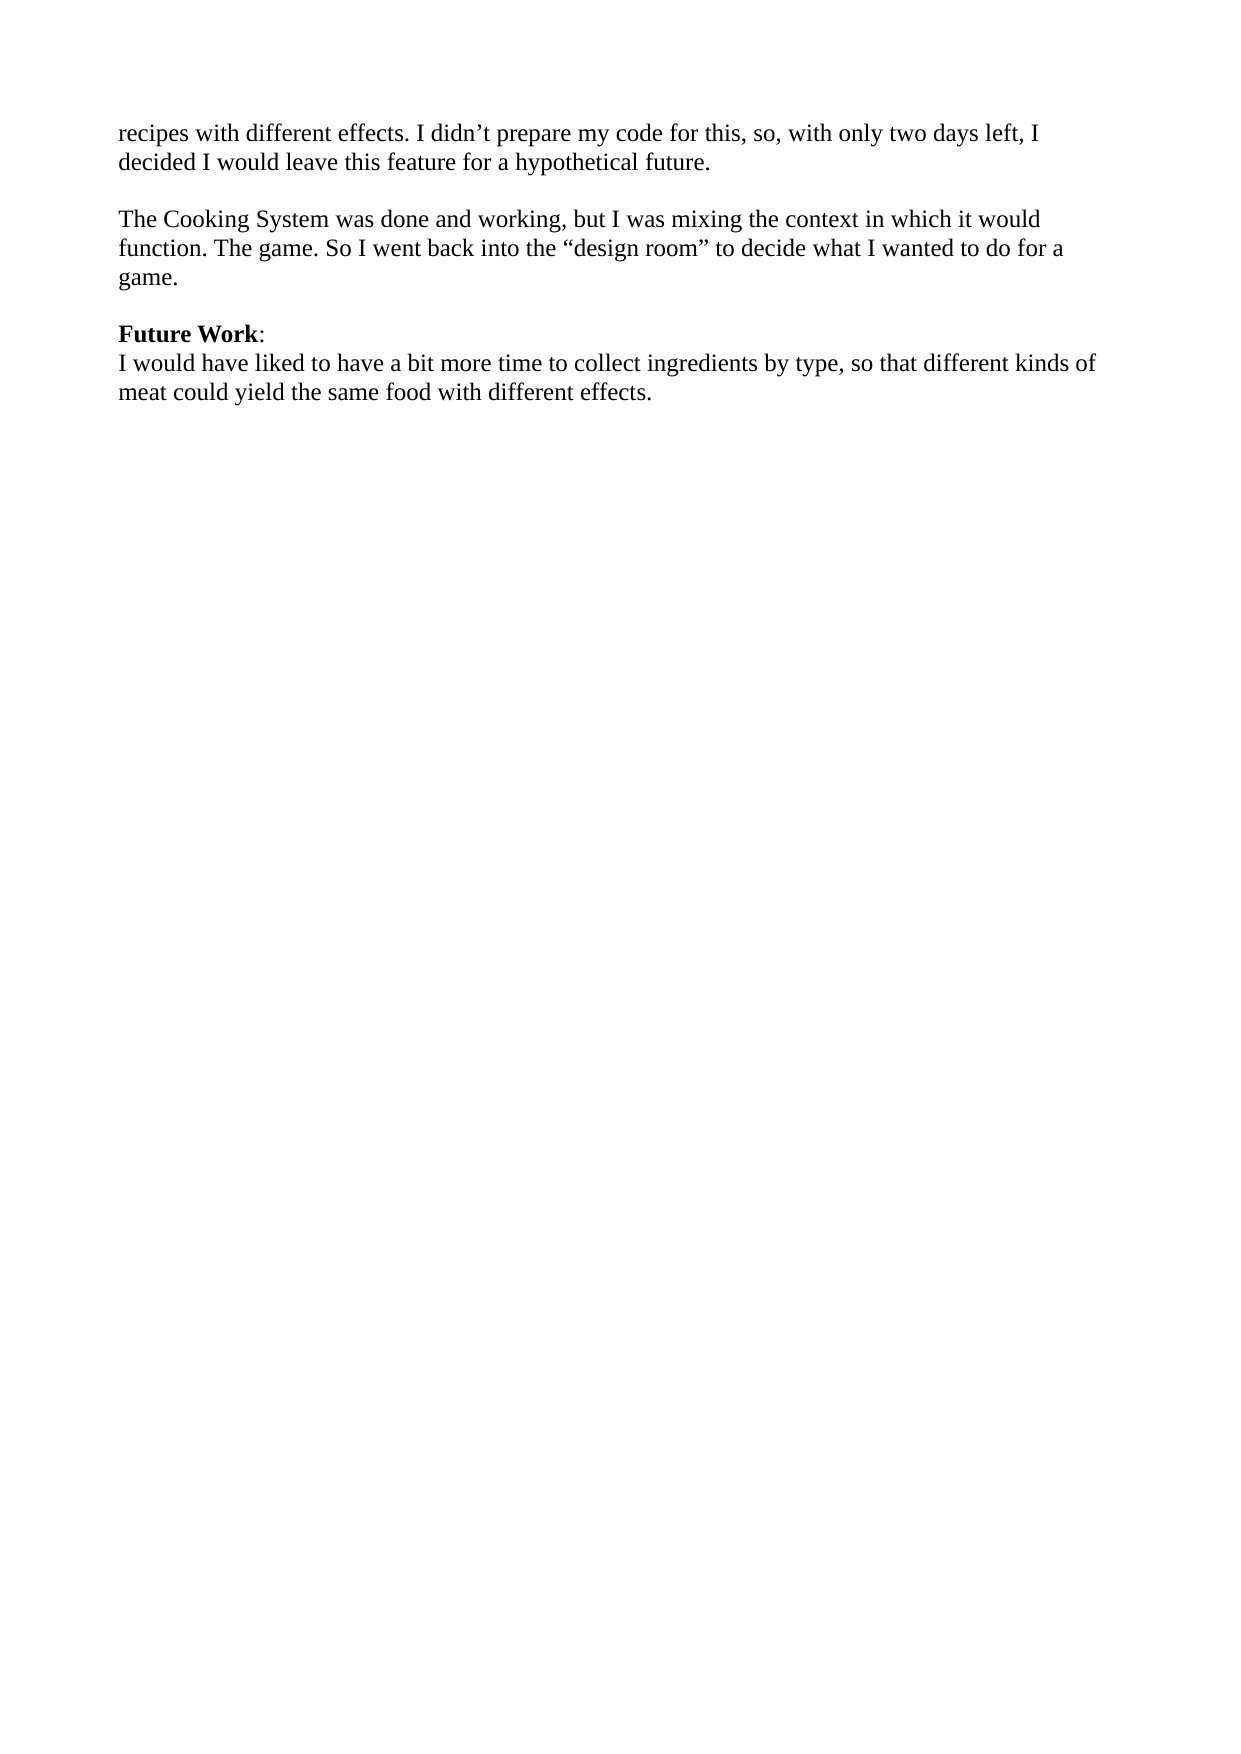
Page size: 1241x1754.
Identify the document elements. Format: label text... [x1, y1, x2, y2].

text Future Work: [118, 319, 1122, 348]
text recipes with different effects. I didn’t prepare my code for this, so, with only two days left, I decided I would leave this feature for a hypothetical future. [118, 118, 1122, 176]
text I would have liked to have a bit more time to collect ingredients by type, so that different kinds of meat could yield the same food with different effects. [118, 348, 1122, 406]
text The Cooking System was done and working, but I was mixing the context in which it would function. The game. So I went back into the “design room” to decide what I wanted to do for a game. [118, 204, 1122, 291]
